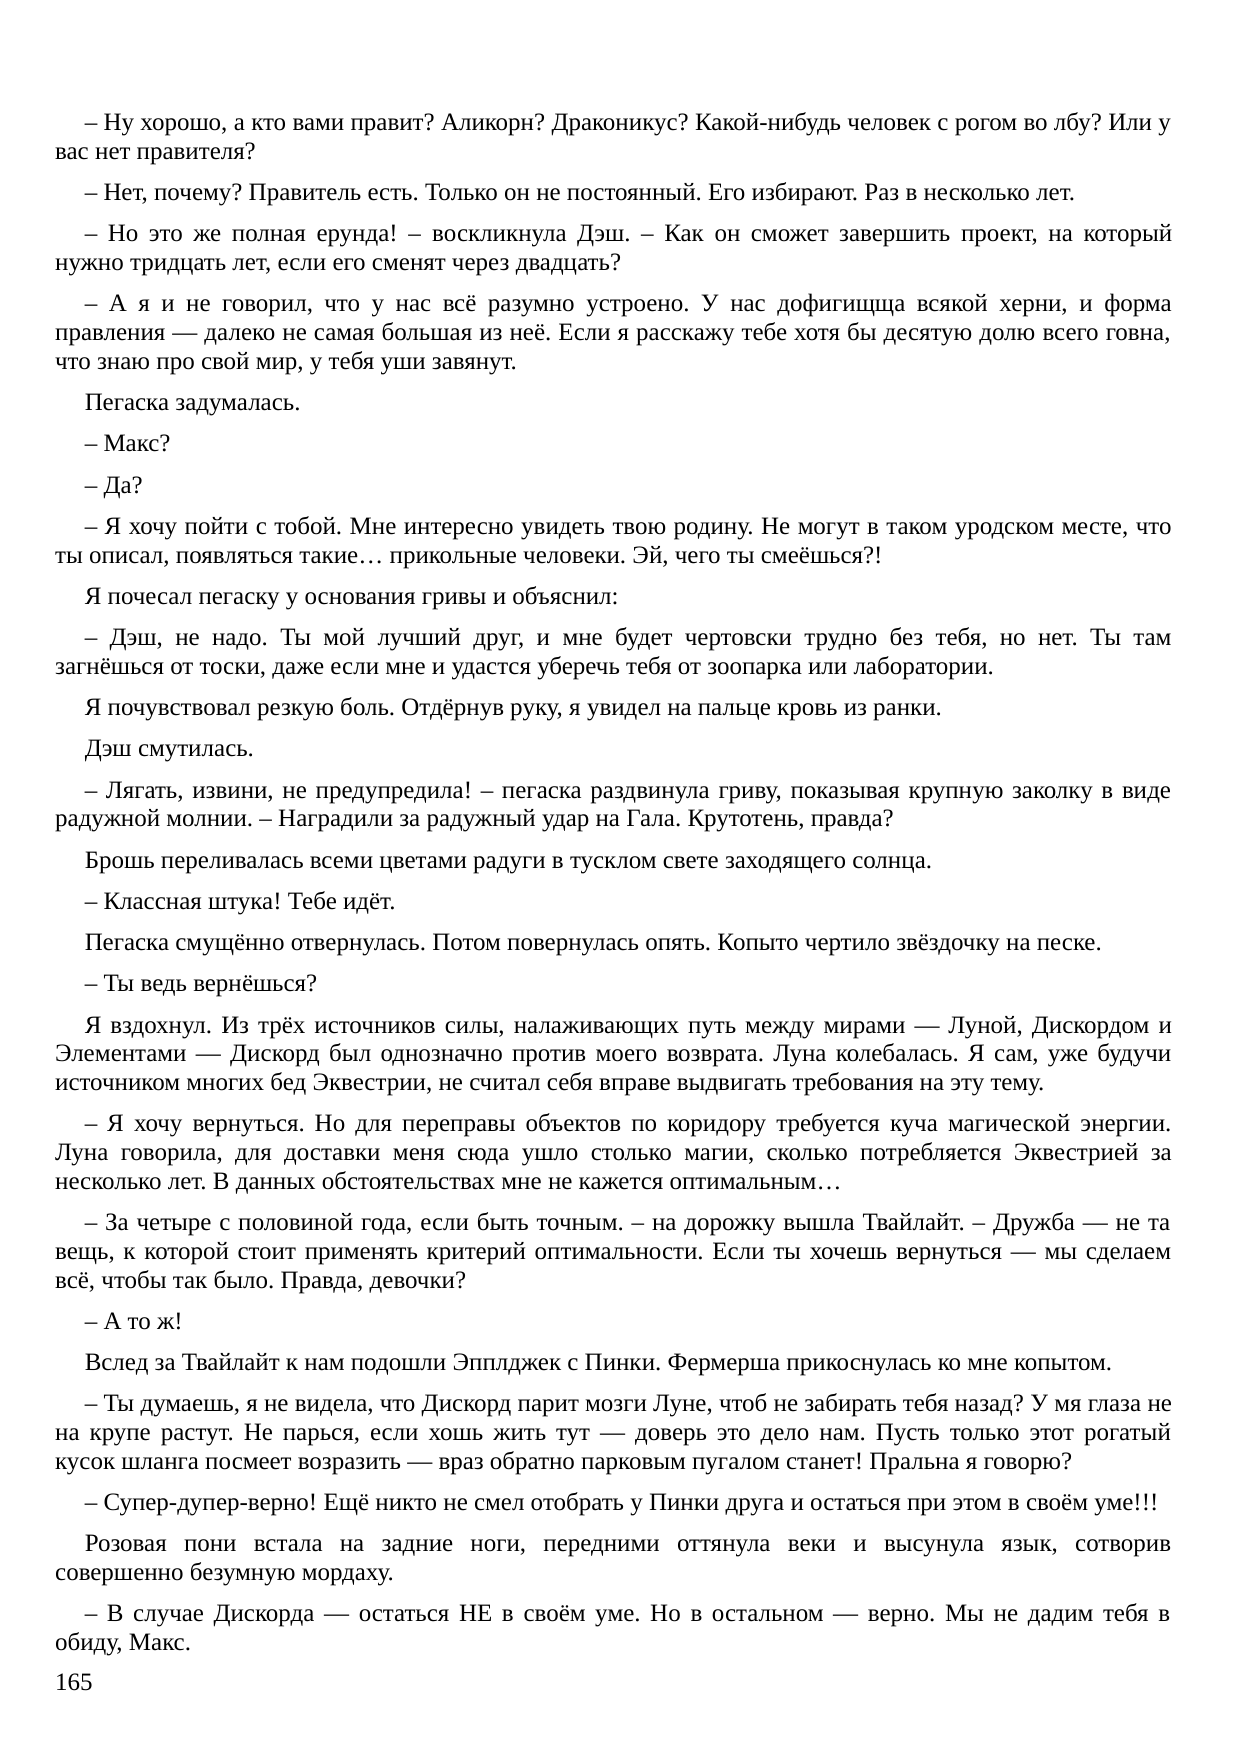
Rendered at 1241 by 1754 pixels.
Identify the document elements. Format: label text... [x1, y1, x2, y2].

text Брошь переливалась всеми цветами радуги в тусклом свете заходящего солнца. [55, 845, 1173, 873]
text – Ну хорошо, а кто вами правит? Аликорн? Драконикус? Какой-нибудь человек с рогом во лбу? Или у вас нет правителя? [55, 107, 1173, 165]
text Пегаска смущённо отвернулась. Потом повернулась опять. Копыто чертило звёздочку на песке. [55, 927, 1173, 956]
text Я почувствовал резкую боль. Отдёрнув руку, я увидел на пальце кровь из ранки. [55, 692, 1173, 721]
text – Но это же полная ерунда! – воскликнула Дэш. – Как он сможет завершить проект, на который нужно тридцать лет, если его сменят через двадцать? [55, 218, 1173, 276]
text – Классная штука! Тебе идёт. [55, 886, 1173, 915]
text – А я и не говорил, что у нас всё разумно устроено. У нас дофигищща всякой херни, и форма правления — далеко не самая большая из неё. Если я расскажу тебе хотя бы десятую долю всего говна, что знаю про свой мир, у тебя уши завянут. [55, 288, 1173, 375]
text Я почесал пегаску у основания гривы и объяснил: [55, 581, 1173, 610]
text Я вздохнул. Из трёх источников силы, налаживающих путь между мирами — Луной, Дискордом и Элементами — Дискорд был однозначно против моего возврата. Луна колебалась. Я сам, уже будучи источником многих бед Эквестрии, не считал себя вправе выдвигать требования на эту тему. [55, 1010, 1173, 1096]
text Розовая пони встала на задние ноги, передними оттянула веки и высунула язык, сотворив совершенно безумную мордаху. [55, 1528, 1173, 1586]
text – Я хочу пойти с тобой. Мне интересно увидеть твою родину. Не могут в таком уродском месте, что ты описал, появляться такие… прикольные человеки. Эй, чего ты смеёшься?! [55, 511, 1173, 568]
text – Нет, почему? Правитель есть. Только он не постоянный. Его избирают. Раз в несколько лет. [55, 177, 1173, 206]
text Пегаска задумалась. [55, 387, 1173, 416]
text – В случае Дискорда — остаться НЕ в своём уме. Но в остальном — верно. Мы не дадим тебя в обиду, Макс. [55, 1598, 1173, 1656]
text – А то ж! [55, 1306, 1173, 1335]
text – Лягать, извини, не предупредила! – пегаска раздвинула гриву, показывая крупную заколку в виде радужной молнии. – Наградили за радужный удар на Гала. Крутотень, правда? [55, 775, 1173, 832]
text – Я хочу вернуться. Но для переправы объектов по коридору требуется куча магической энергии. Луна говорила, для доставки меня сюда ушло столько магии, сколько потребляется Эквестрией за несколько лет. В данных обстоятельствах мне не кажется оптимальным… [55, 1108, 1173, 1195]
text Вслед за Твайлайт к нам подошли Эпплджек с Пинки. Фермерша прикоснулась ко мне копытом. [55, 1347, 1173, 1376]
text Дэш смутилась. [55, 733, 1173, 762]
text – Ты думаешь, я не видела, что Дискорд парит мозги Луне, чтоб не забирать тебя назад? У мя глаза не на крупе растут. Не парься, если хошь жить тут — доверь это дело нам. Пусть только этот рогатый кусок шланга посмеет возразить — враз обратно парковым пугалом станет! Пральна я говорю? [55, 1388, 1173, 1475]
text – Макс? [55, 428, 1173, 457]
text – Супер-дупер-верно! Ещё никто не смел отобрать у Пинки друга и остаться при этом в своём уме!!! [55, 1487, 1173, 1516]
text – Ты ведь вернёшься? [55, 968, 1173, 997]
text – Да? [55, 470, 1173, 498]
text – За четыре с половиной года, если быть точным. – на дорожку вышла Твайлайт. – Дружба — не та вещь, к которой стоит применять критерий оптимальности. Если ты хочешь вернуться — мы сделаем всё, чтобы так было. Правда, девочки? [55, 1207, 1173, 1293]
text – Дэш, не надо. Ты мой лучший друг, и мне будет чертовски трудно без тебя, но нет. Ты там загнёшься от тоски, даже если мне и удастся уберечь тебя от зоопарка или лаборатории. [55, 622, 1173, 680]
